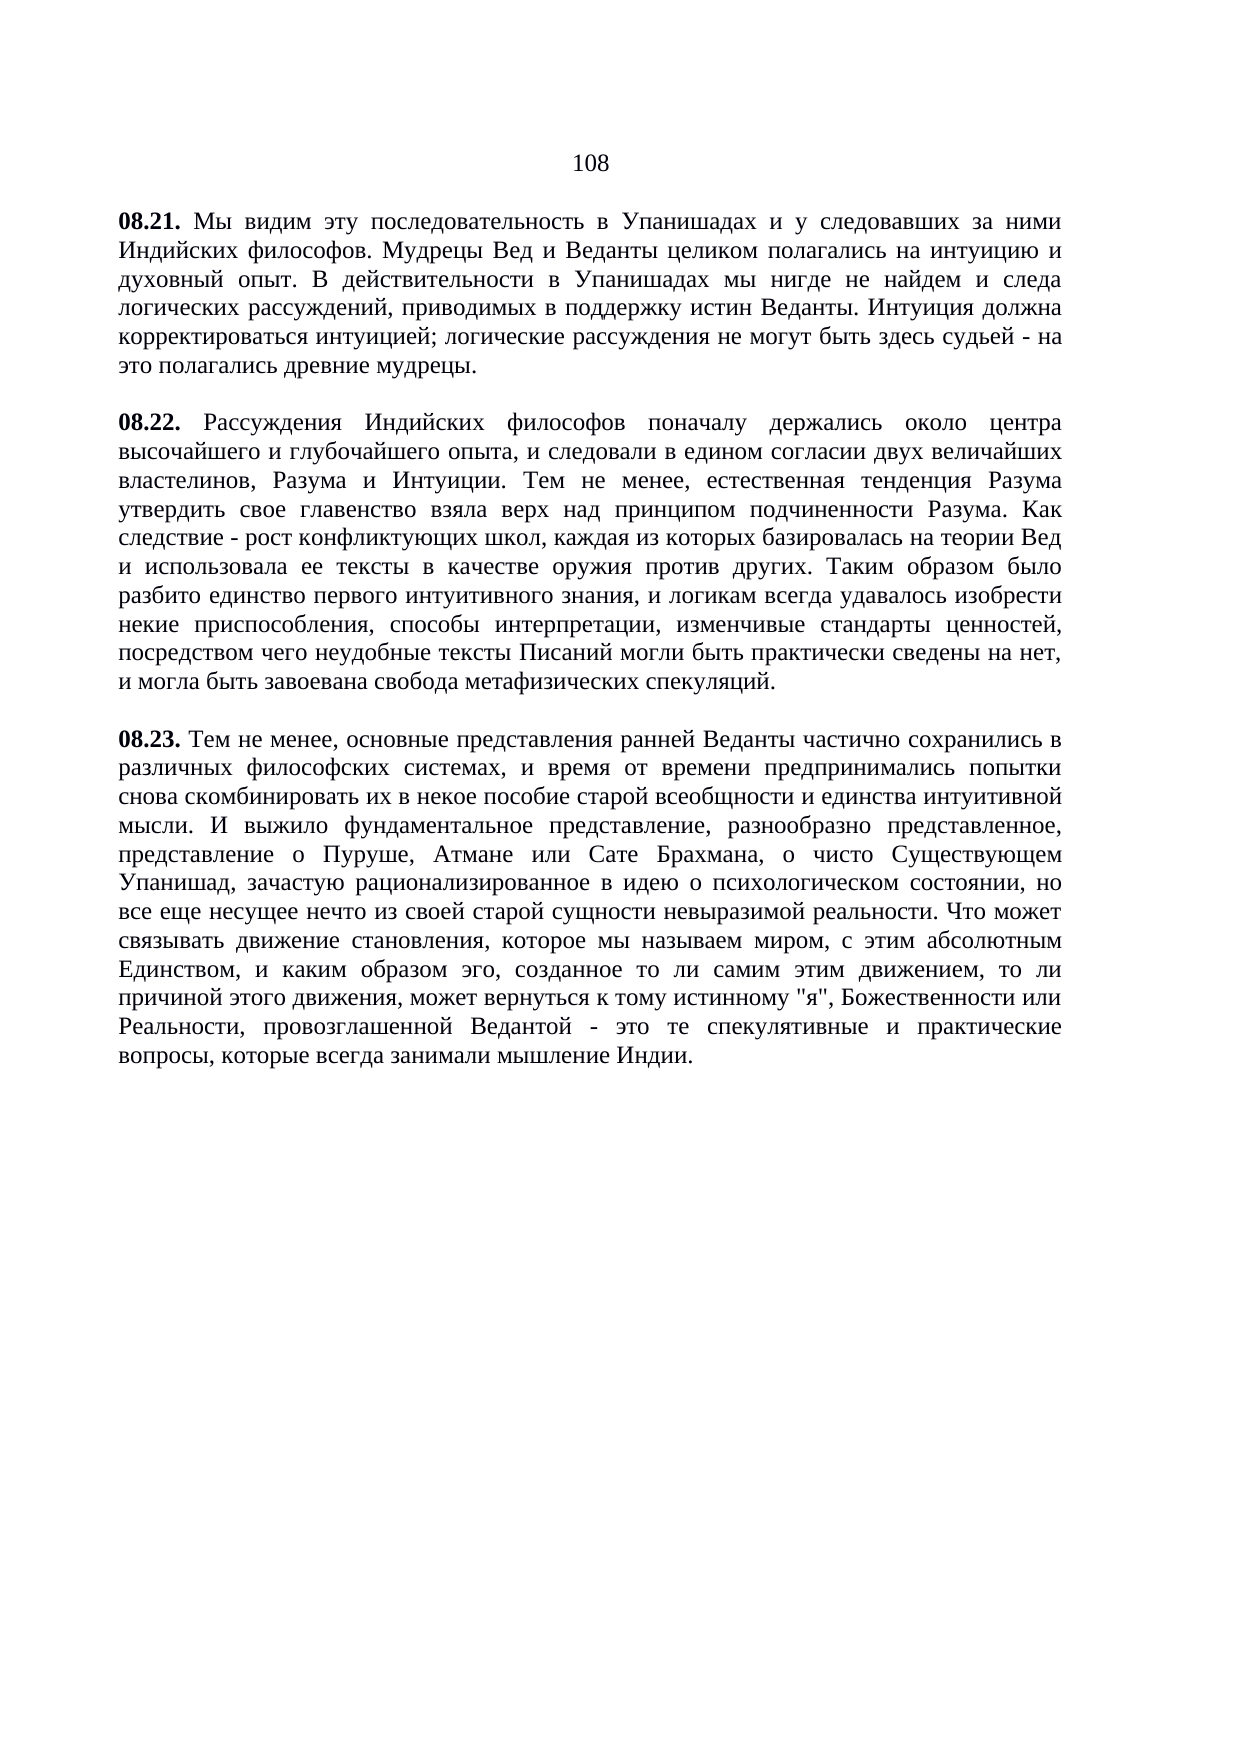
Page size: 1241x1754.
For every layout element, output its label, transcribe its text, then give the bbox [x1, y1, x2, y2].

text 08.22. Рассуждения Индийских философов поначалу держались около центра высочайшего и глубочайшего опыта, и следовали в едином согласии двух величайших властелинов, Разума и Интуиции. Тем не менее, естественная тенденция Разума утвердить свое главенство взяла верх над принципом подчиненности Разума. Как следствие - рост конфликтующих школ, каждая из которых базировалась на теории Вед и использовала ее тексты в качестве оружия против других. Таким образом было разбито единство первого интуитивного знания, и логикам всегда удавалось изобрести некие приспособления, способы интерпретации, изменчивые стандарты ценностей, посредством чего неудобные тексты Писаний могли быть практически сведены на нет, и могла быть завоевана свобода метафизических спекуляций. [118, 407, 1063, 695]
text 08.21. Мы видим эту последовательность в Упанишадах и у следовавших за ними Индийских философов. Мудрецы Вед и Веданты целиком полагались на интуицию и духовный опыт. В действительности в Упанишадах мы нигде не найдем и следа логических рассуждений, приводимых в поддержку истин Веданты. Интуиция должна корректироваться интуицией; логические рассуждения не могут быть здесь судьей - на это полагались древние мудрецы. [118, 206, 1063, 379]
text 08.23. Тем не менее, основные представления ранней Веданты частично сохранились в различных философских системах, и время от времени предпринимались попытки снова скомбинировать их в некое пособие старой всеобщности и единства интуитивной мысли. И выжило фундаментальное представление, разнообразно представленное, представление о Пуруше, Атмане или Сате Брахмана, о чисто Существующем Упанишад, зачастую рационализированное в идею о психологическом состоянии, но все еще несущее нечто из своей старой сущности невыразимой реальности. Что может связывать движение становления, которое мы называем миром, с этим абсолютным Единством, и каким образом эго, созданное то ли самим этим движением, то ли причиной этого движения, может вернуться к тому истинному "я", Божественности или Реальности, провозглашенной Ведантой - это те спекулятивные и практические вопросы, которые всегда занимали мышление Индии. [118, 724, 1063, 1069]
